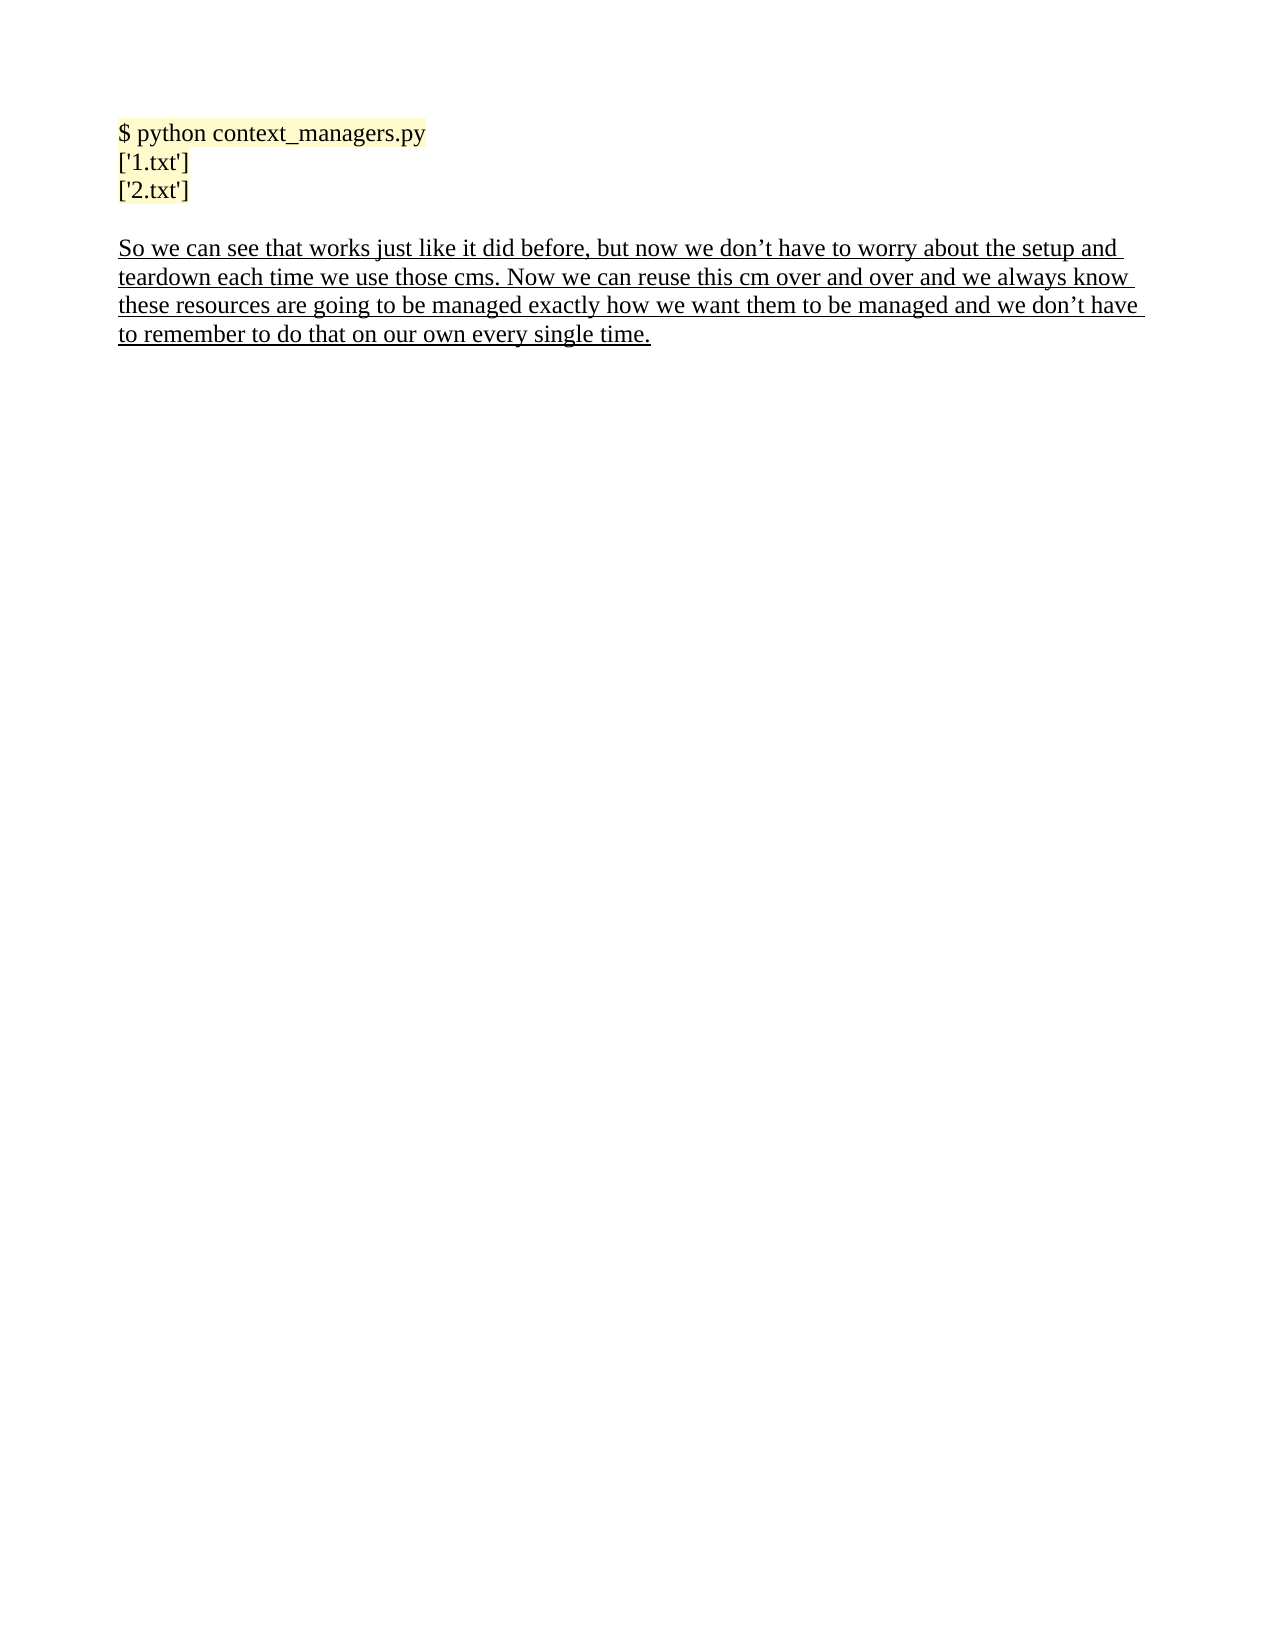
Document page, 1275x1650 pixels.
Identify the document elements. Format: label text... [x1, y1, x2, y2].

text ['1.txt'] [118, 147, 1157, 176]
text ['2.txt'] [118, 176, 1157, 204]
text So we can see that works just like it did before, but now we don’t have to worry about the setup and teardown each time we use those cms. Now we can reuse this cm over and over and we always know these resources are going to be managed exactly how we want them to be managed and we don’t have to remember to do that on our own every single time. [118, 233, 1157, 348]
text $ python context_managers.py [118, 118, 1157, 147]
